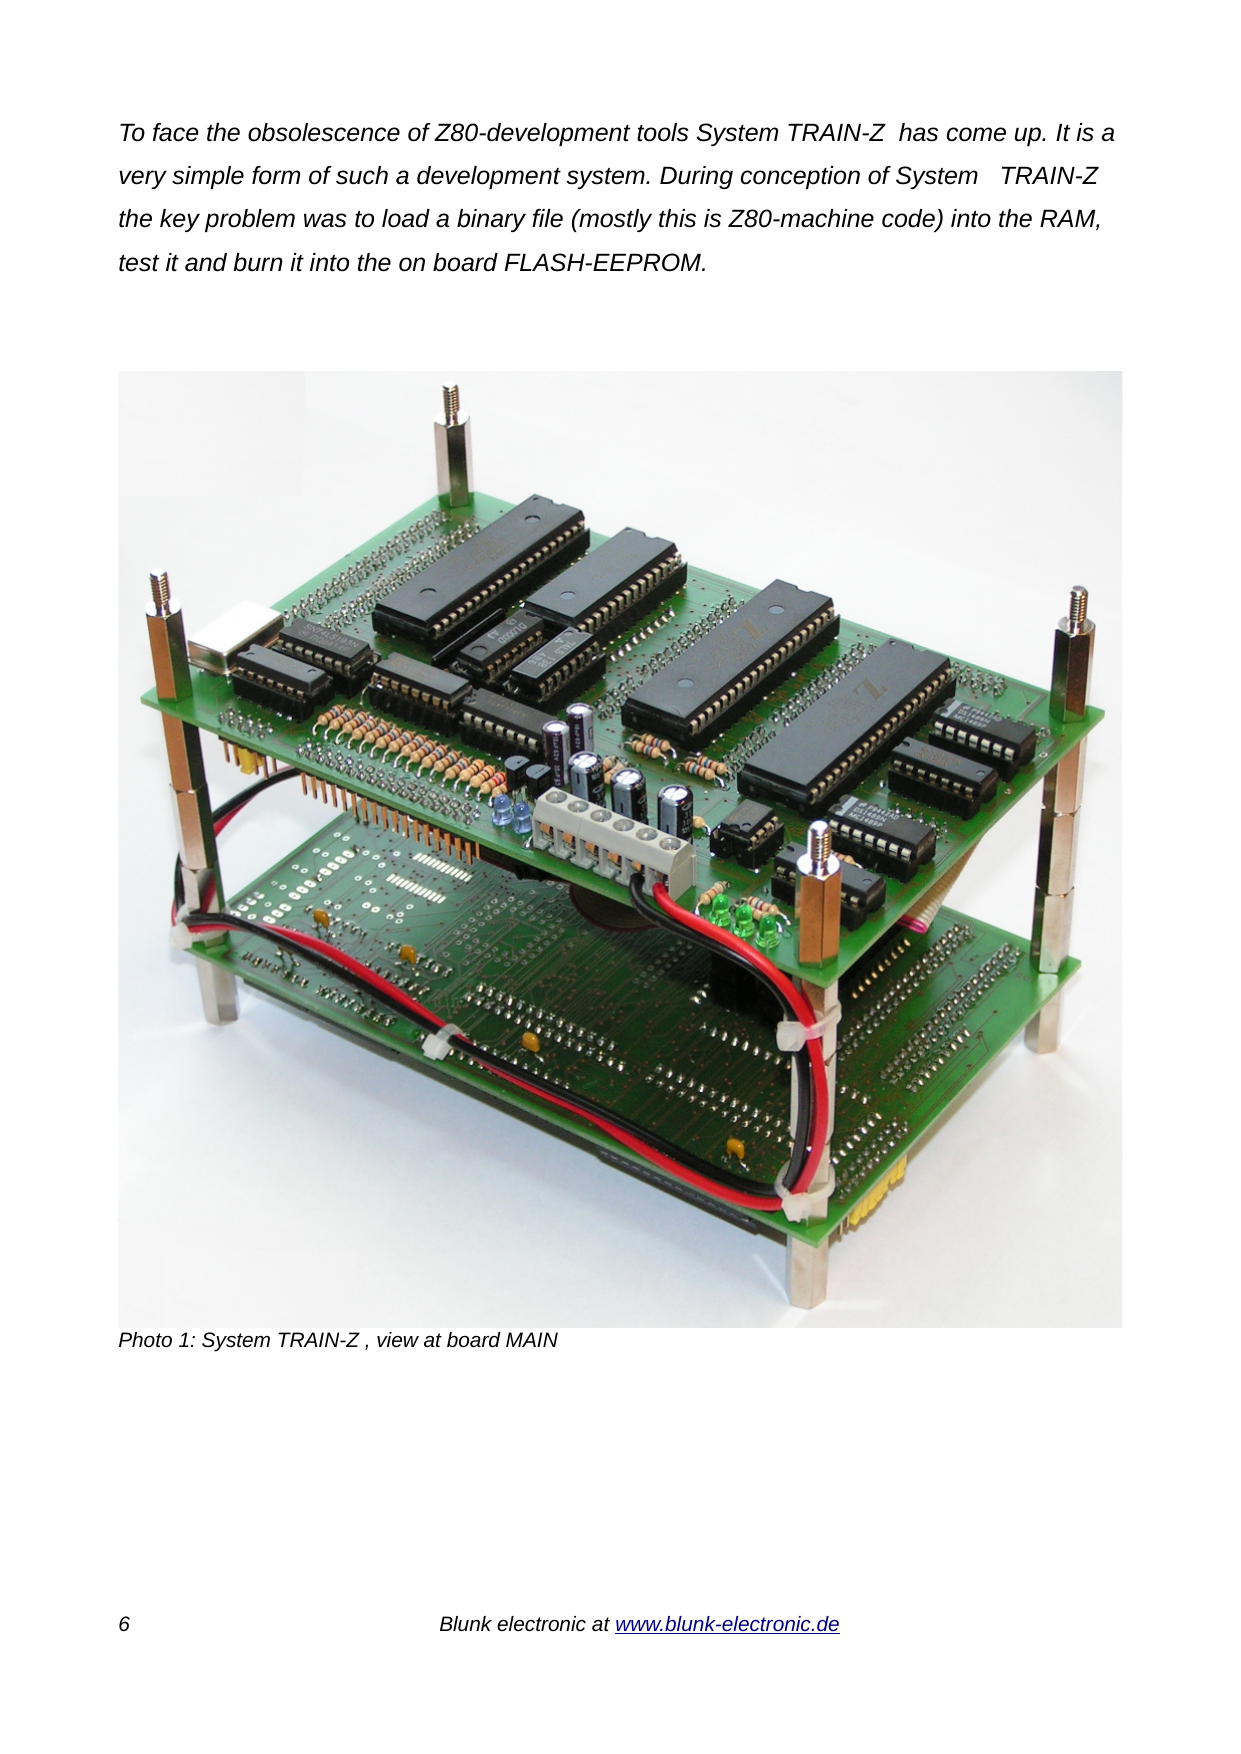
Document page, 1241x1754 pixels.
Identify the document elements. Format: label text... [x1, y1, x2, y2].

text To face the obsolescence of Z80-development tools System TRAIN-Z has come up. It is a very simple form of such a development system. During conception of System TRAIN-Z the key problem was to load a binary file (mostly this is Z80-machine code) into the RAM, test it and burn it into the on board FLASH-EEPROM. [118, 118, 1122, 276]
text Photo 1: System TRAIN-Z , view at board MAIN [118, 1328, 1122, 1352]
picture [118, 371, 1123, 1328]
